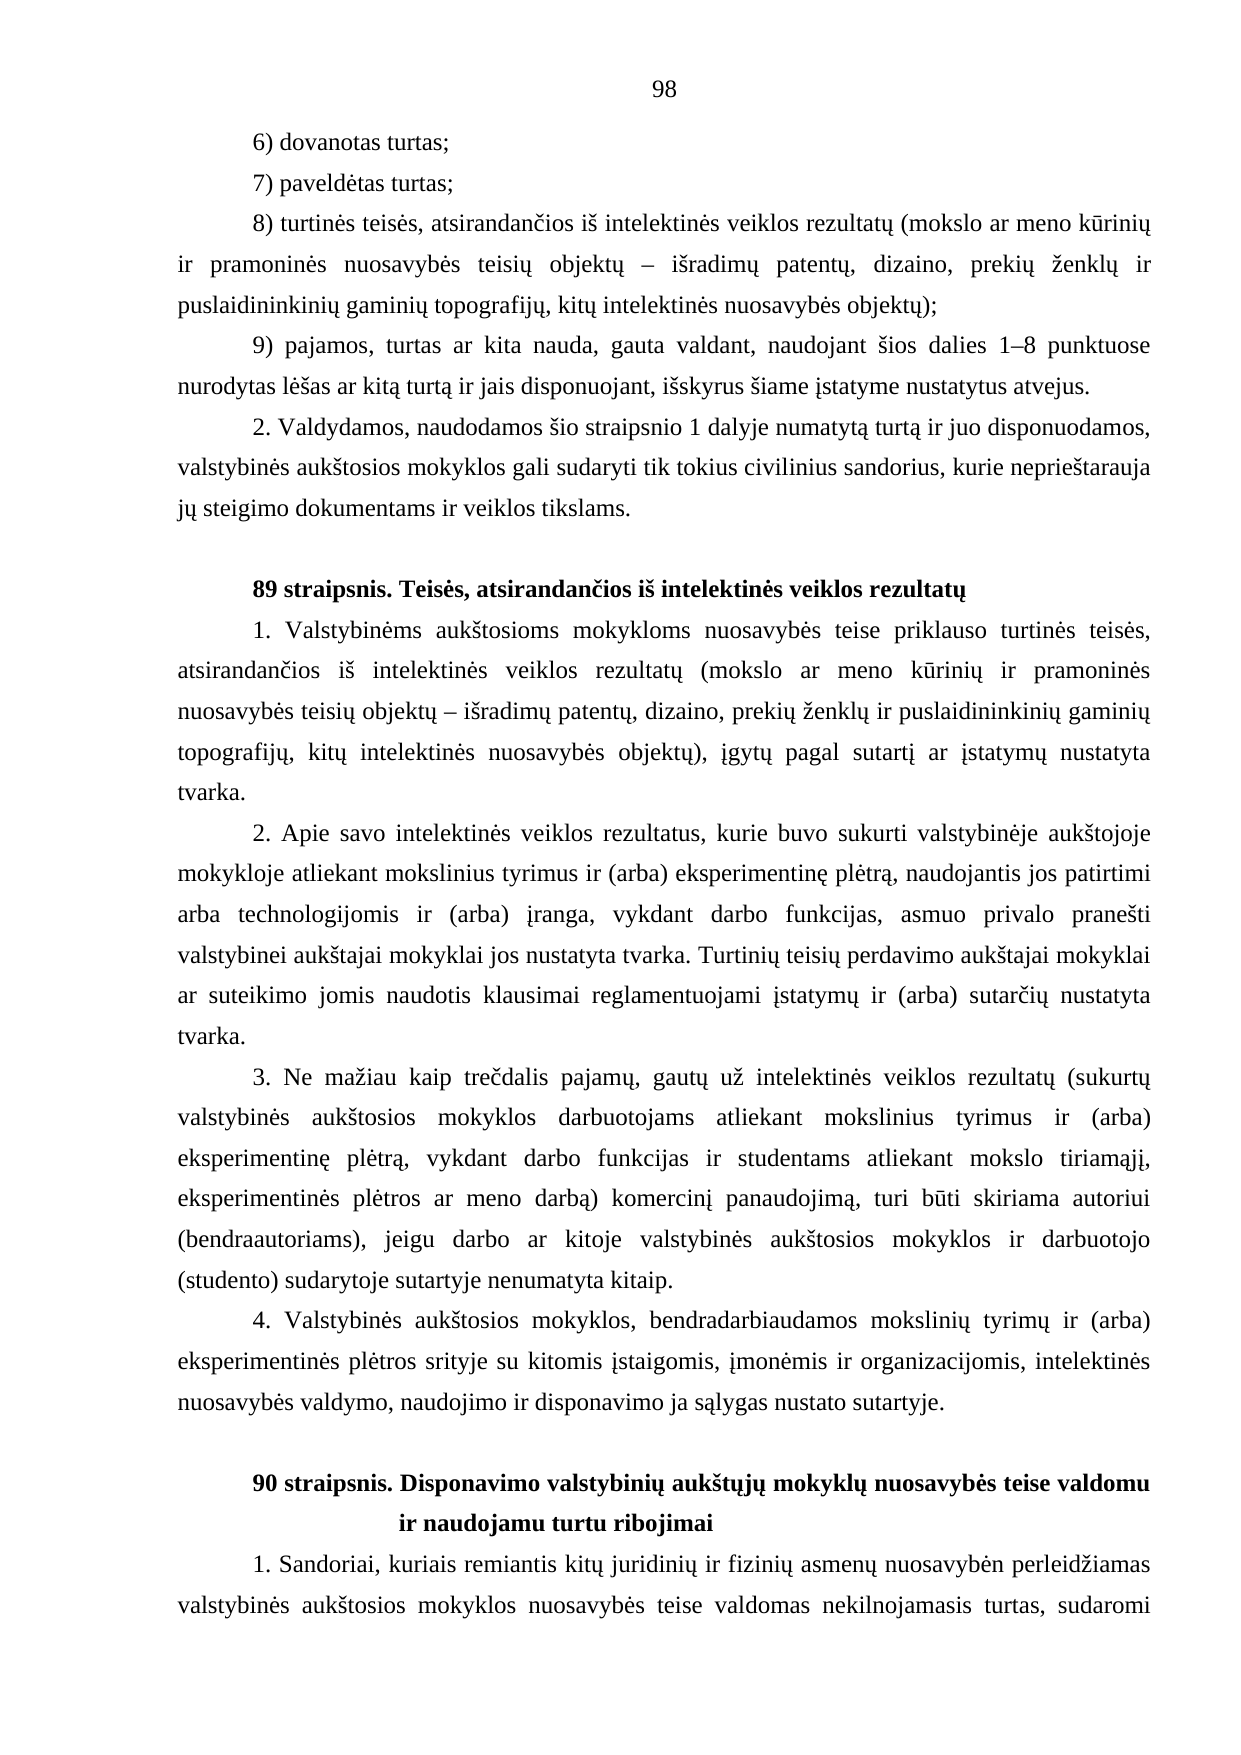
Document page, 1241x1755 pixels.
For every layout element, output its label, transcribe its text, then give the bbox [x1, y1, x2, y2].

text 89 straipsnis. Teisės, atsirandančios iš intelektinės veiklos rezultatų [177, 565, 1152, 606]
text 90 straipsnis. Disponavimo valstybinių aukštųjų mokyklų nuosavybės teise valdomu ir naudojamu turtu ribojimai [252, 1459, 1152, 1540]
text 1. Valstybinėms aukštosioms mokykloms nuosavybės teise priklauso turtinės teisės, atsirandančios iš intelektinės veiklos rezultatų (mokslo ar meno kūrinių ir pramoninės nuosavybės teisių objektų – išradimų patentų, dizaino, prekių ženklų ir puslaidininkinių gaminių topografijų, kitų intelektinės nuosavybės objektų), įgytų pagal sutartį ar įstatymų nustatyta tvarka. [177, 606, 1152, 809]
text 2. Apie savo intelektinės veiklos rezultatus, kurie buvo sukurti valstybinėje aukštojoje mokykloje atliekant mokslinius tyrimus ir (arba) eksperimentinę plėtrą, naudojantis jos patirtimi arba technologijomis ir (arba) įranga, vykdant darbo funkcijas, asmuo privalo pranešti valstybinei aukštajai mokyklai jos nustatyta tvarka. Turtinių teisių perdavimo aukštajai mokyklai ar suteikimo jomis naudotis klausimai reglamentuojami įstatymų ir (arba) sutarčių nustatyta tvarka. [177, 809, 1152, 1052]
text 1. Sandoriai, kuriais remiantis kitų juridinių ir fizinių asmenų nuosavybėn perleidžiamas valstybinės aukštosios mokyklos nuosavybės teise valdomas nekilnojamasis turtas, sudaromi [177, 1540, 1152, 1621]
text 2. Valdydamos, naudodamos šio straipsnio 1 dalyje numatytą turtą ir juo disponuodamos, valstybinės aukštosios mokyklos gali sudaryti tik tokius civilinius sandorius, kurie neprieštarauja jų steigimo dokumentams ir veiklos tikslams. [177, 402, 1152, 524]
text 4. Valstybinės aukštosios mokyklos, bendradarbiaudamos mokslinių tyrimų ir (arba) eksperimentinės plėtros srityje su kitomis įstaigomis, įmonėmis ir organizacijomis, intelektinės nuosavybės valdymo, naudojimo ir disponavimo ja sąlygas nustato sutartyje. [177, 1296, 1152, 1418]
text 9) pajamos, turtas ar kita nauda, gauta valdant, naudojant šios dalies 1–8 punktuose nurodytas lėšas ar kitą turtą ir jais disponuojant, išskyrus šiame įstatyme nustatytus atvejus. [177, 321, 1152, 402]
text 8) turtinės teisės, atsirandančios iš intelektinės veiklos rezultatų (mokslo ar meno kūrinių ir pramoninės nuosavybės teisių objektų – išradimų patentų, dizaino, prekių ženklų ir puslaidininkinių gaminių topografijų, kitų intelektinės nuosavybės objektų); [177, 199, 1152, 321]
text 6) dovanotas turtas; [177, 118, 1152, 159]
text 3. Ne mažiau kaip trečdalis pajamų, gautų už intelektinės veiklos rezultatų (sukurtų valstybinės aukštosios mokyklos darbuotojams atliekant mokslinius tyrimus ir (arba) eksperimentinę plėtrą, vykdant darbo funkcijas ir studentams atliekant mokslo tiriamąjį, eksperimentinės plėtros ar meno darbą) komercinį panaudojimą, turi būti skiriama autoriui (bendraautoriams), jeigu darbo ar kitoje valstybinės aukštosios mokyklos ir darbuotojo (studento) sudarytoje sutartyje nenumatyta kitaip. [177, 1052, 1152, 1296]
text 7) paveldėtas turtas; [177, 159, 1152, 199]
